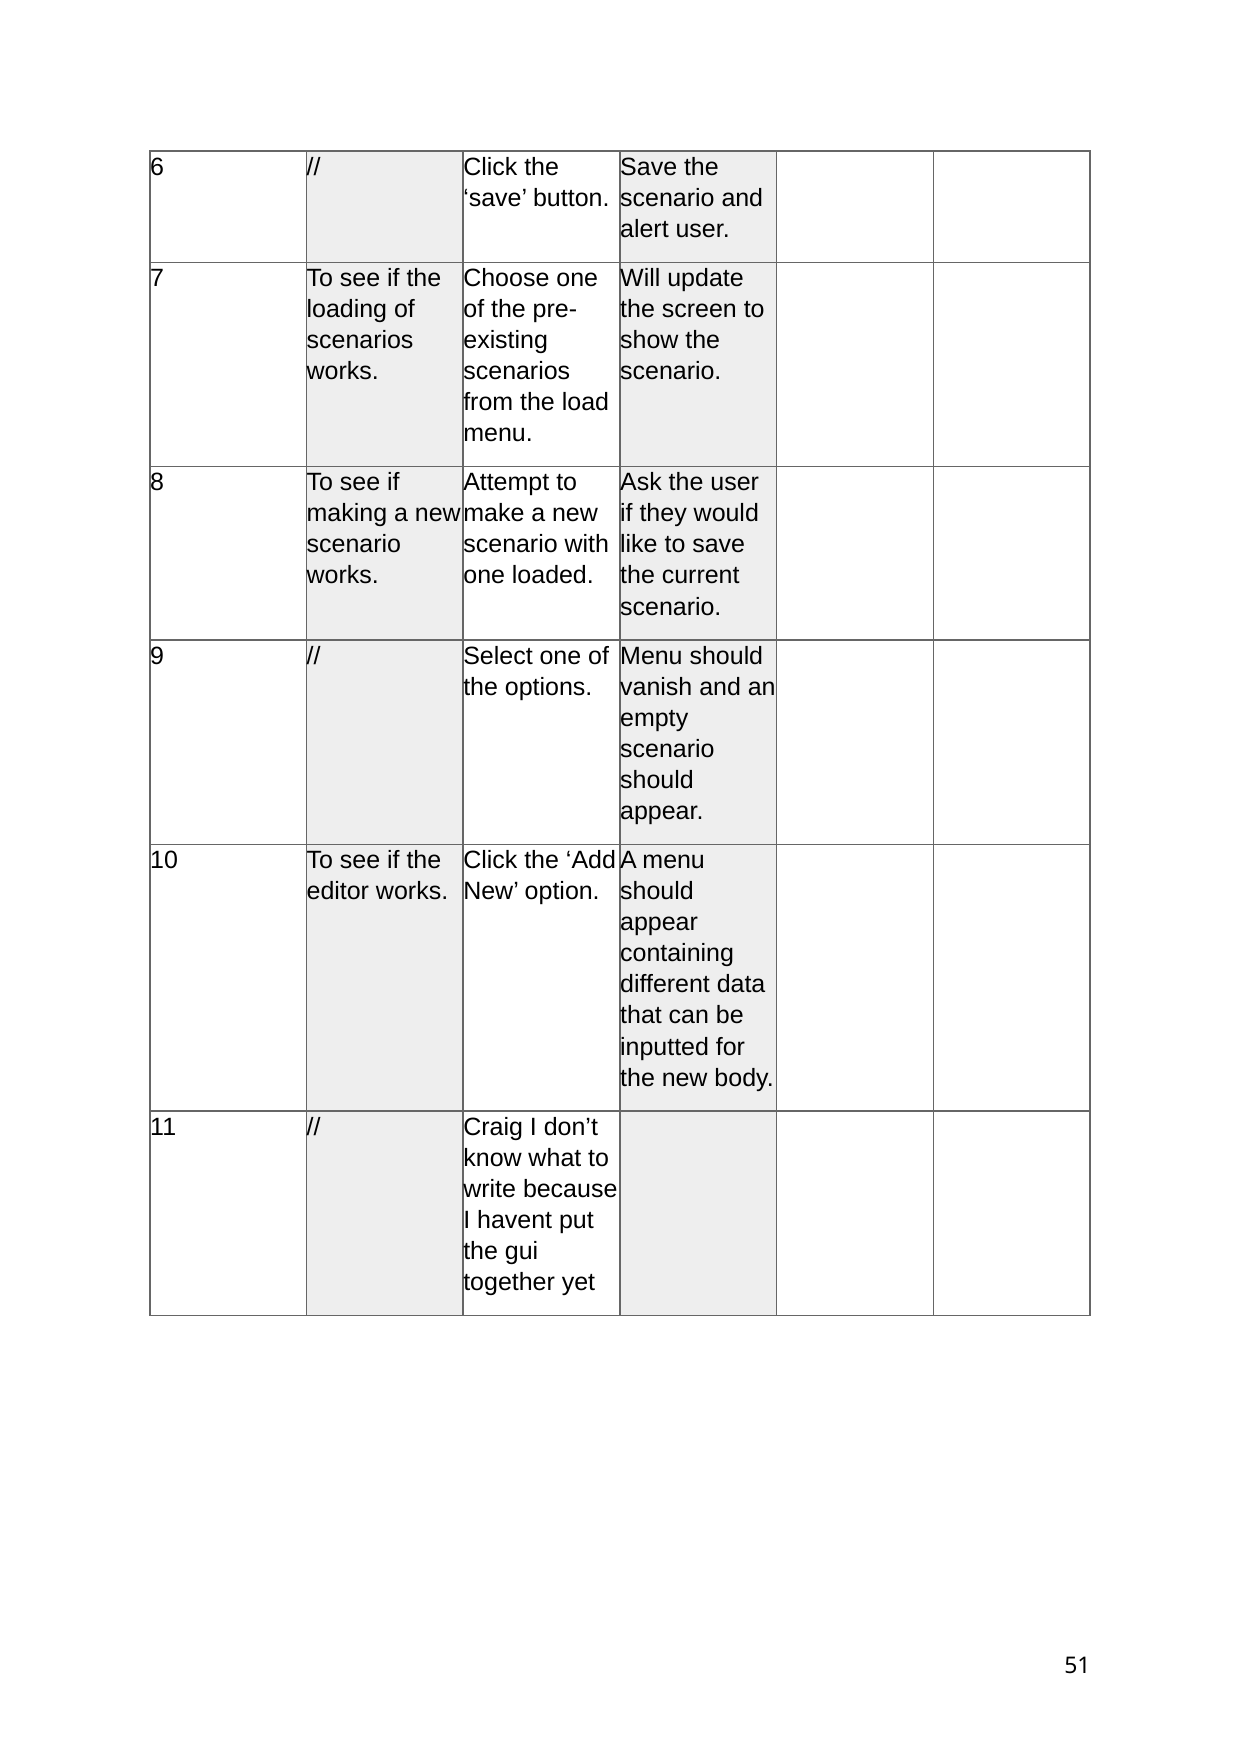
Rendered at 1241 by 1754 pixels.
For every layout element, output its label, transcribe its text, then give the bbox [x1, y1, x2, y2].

table_cell [934, 152, 1089, 261]
table_cell Choose one of the pre-existing scenarios from the load menu. [464, 263, 619, 466]
table_cell Click the ‘Add New’ option. [464, 845, 619, 1110]
table_cell [777, 1112, 933, 1315]
table_cell [777, 845, 933, 1110]
table_cell [777, 641, 933, 844]
table_cell To see if the editor works. [307, 845, 462, 1110]
table_cell [777, 263, 933, 466]
table_cell [777, 467, 933, 639]
table_cell // [307, 152, 462, 261]
table_cell Craig I don’t know what to write because I havent put the gui together yet [464, 1112, 619, 1315]
table_cell To see if the loading of scenarios works. [307, 263, 462, 466]
table_cell [934, 1112, 1089, 1315]
table_cell 8 [151, 467, 306, 639]
table_cell 7 [151, 263, 306, 466]
table_cell Ask the user if they would like to save the current scenario. [621, 467, 776, 639]
table_cell Select one of the options. [464, 641, 619, 844]
table_cell [934, 641, 1089, 844]
table_cell A menu should appear containing different data that can be inputted for the new body. [621, 845, 776, 1110]
table_cell [777, 152, 933, 261]
table_cell To see if making a new scenario works. [307, 467, 462, 639]
table_cell 10 [151, 845, 306, 1110]
table_cell // [307, 641, 462, 844]
table_cell Attempt to make a new scenario with one loaded. [464, 467, 619, 639]
table_cell Click the ‘save’ button. [464, 152, 619, 261]
table_cell [934, 467, 1089, 639]
table_cell [621, 1112, 776, 1315]
table_cell 9 [151, 641, 306, 844]
table_cell // [307, 1112, 462, 1315]
table_cell Will update the screen to show the scenario. [621, 263, 776, 466]
table_cell [934, 263, 1089, 466]
table_cell [934, 845, 1089, 1110]
table_cell Menu should vanish and an empty scenario should appear. [621, 641, 776, 844]
table_cell Save the scenario and alert user. [621, 152, 776, 261]
table_cell 6 [151, 152, 306, 261]
table_cell 11 [151, 1112, 306, 1315]
